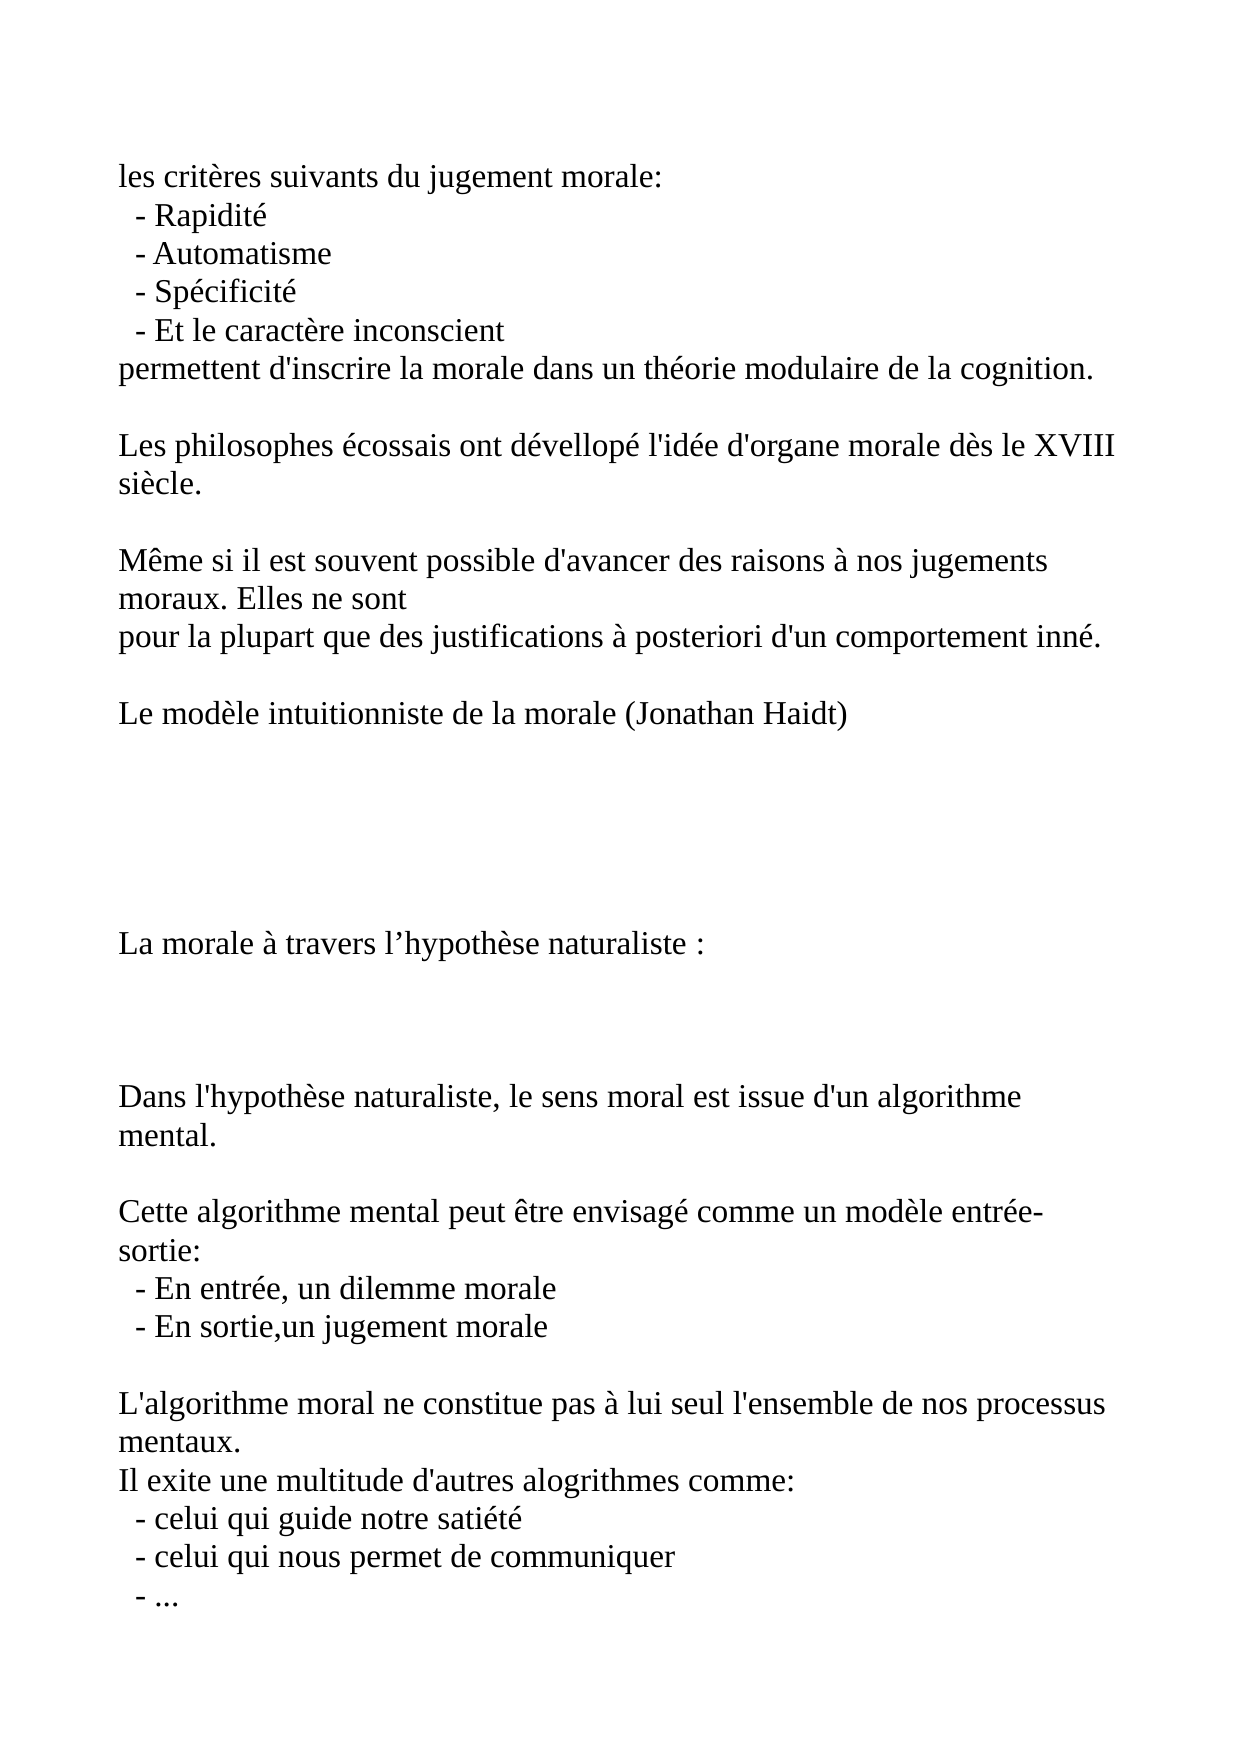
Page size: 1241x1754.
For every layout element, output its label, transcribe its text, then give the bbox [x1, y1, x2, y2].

text les critères suivants du jugement morale: [118, 156, 1122, 195]
text pour la plupart que des justifications à posteriori d'un comportement inné. [118, 616, 1122, 655]
text - celui qui guide notre satiété [118, 1498, 1122, 1536]
text Les philosophes écossais ont dévellopé l'idée d'organe morale dès le XVIII siècle. [118, 425, 1122, 501]
text - En sortie,un jugement morale [118, 1306, 1122, 1345]
text permettent d'inscrire la morale dans un théorie modulaire de la cognition. [118, 348, 1122, 386]
text La morale à travers l’hypothèse naturaliste : [118, 923, 1122, 961]
text - Et le caractère inconscient [118, 310, 1122, 348]
text - celui qui nous permet de communiquer [118, 1536, 1122, 1575]
text Le modèle intuitionniste de la morale (Jonathan Haidt) [118, 693, 1122, 731]
text Il exite une multitude d'autres alogrithmes comme: [118, 1460, 1122, 1498]
text - Automatisme [118, 233, 1122, 271]
text - Rapidité [118, 195, 1122, 233]
text Dans l'hypothèse naturaliste, le sens moral est issue d'un algorithme mental. [118, 1076, 1122, 1153]
text - Spécificité [118, 271, 1122, 310]
text - En entrée, un dilemme morale [118, 1268, 1122, 1306]
text Cette algorithme mental peut être envisagé comme un modèle entrée-sortie: [118, 1191, 1122, 1268]
text L'algorithme moral ne constitue pas à lui seul l'ensemble de nos processus mentaux. [118, 1383, 1122, 1460]
text - ... [118, 1575, 1122, 1613]
text Même si il est souvent possible d'avancer des raisons à nos jugements moraux. Elles ne sont [118, 540, 1122, 616]
